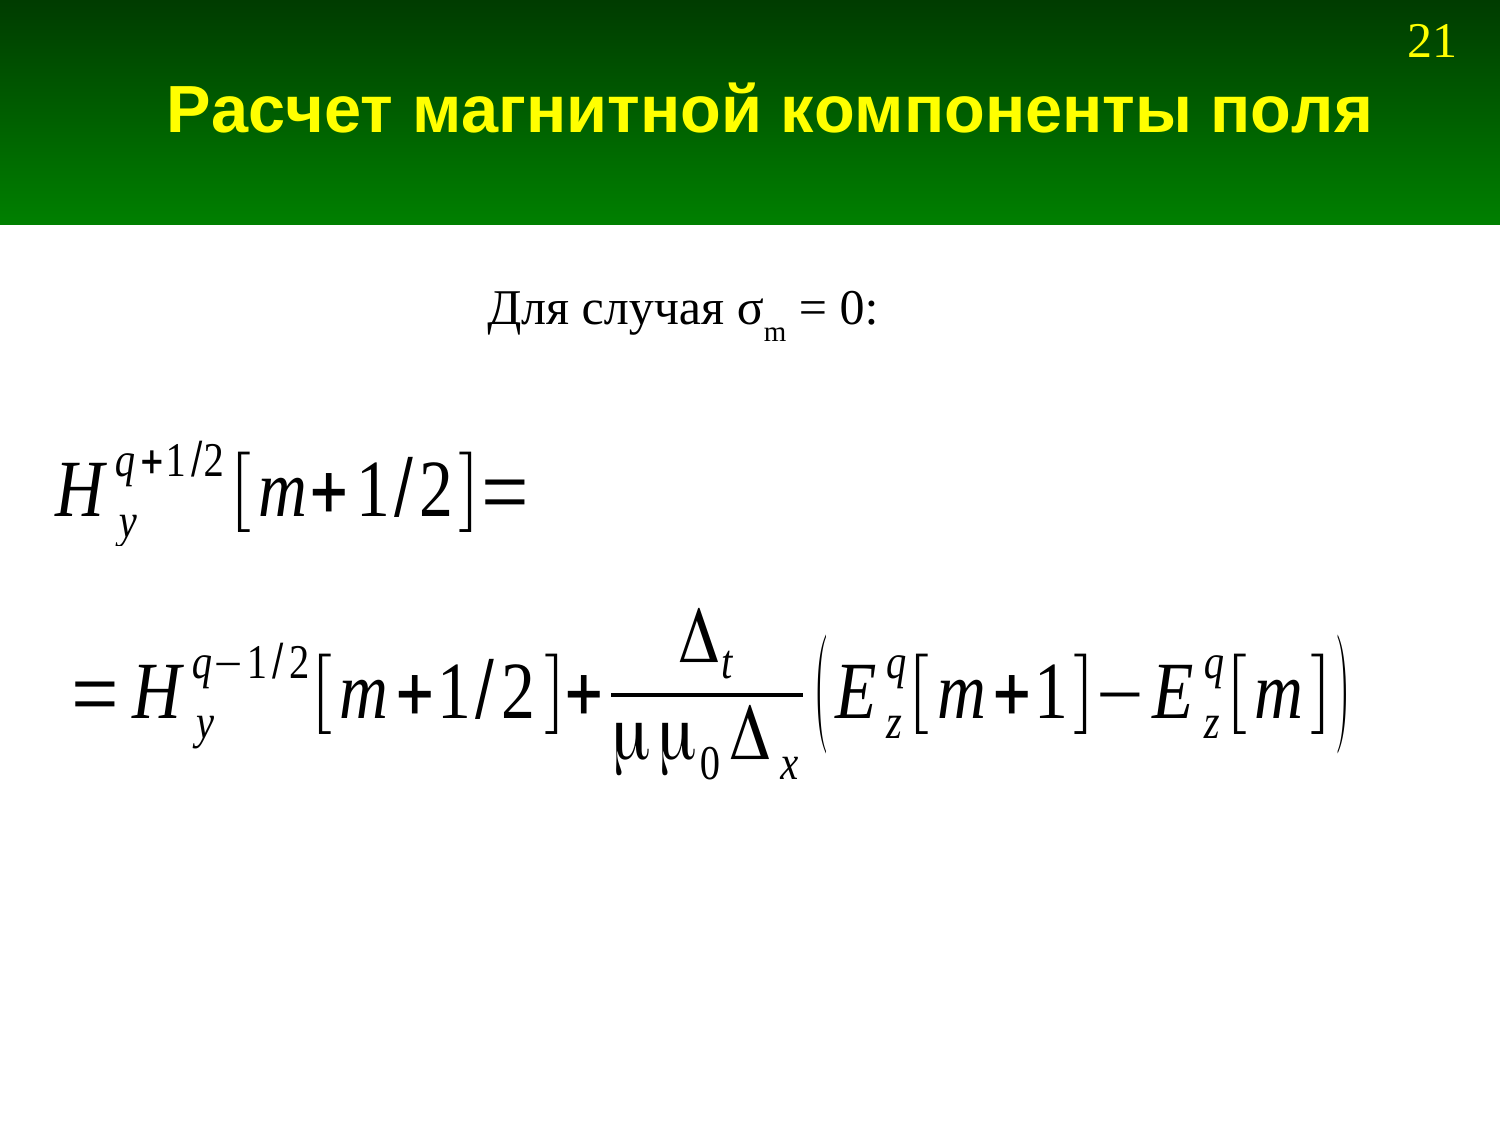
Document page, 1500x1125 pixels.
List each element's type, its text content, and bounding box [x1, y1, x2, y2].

chart [34, 430, 552, 546]
text_box Для случая σm = 0: [472, 267, 894, 355]
title Расчет магнитной компоненты поля [100, 7, 1441, 204]
chart [52, 601, 1365, 792]
